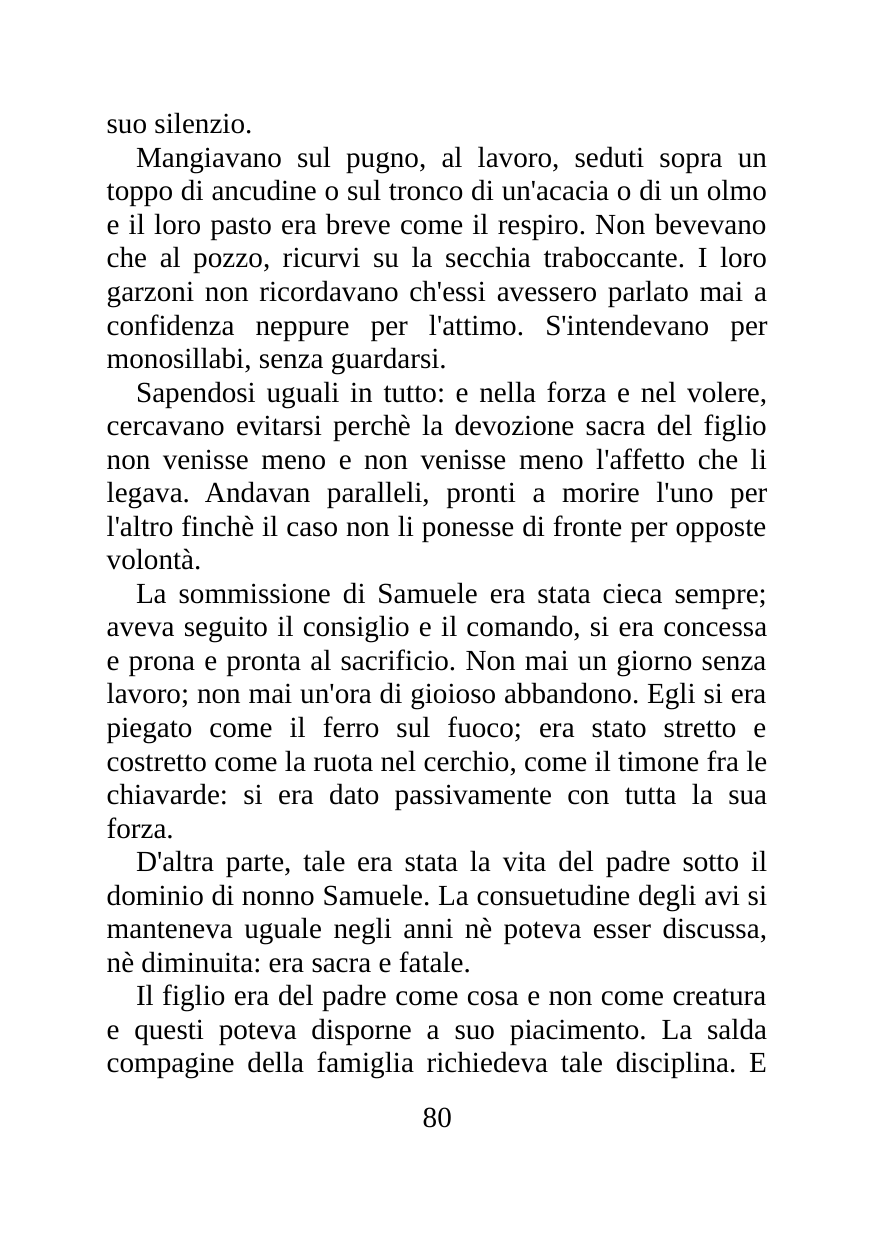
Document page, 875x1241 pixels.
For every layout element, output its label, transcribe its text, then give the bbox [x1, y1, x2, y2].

text D'altra parte, tale era stata la vita del padre sotto il dominio di nonno Samuele. La consuetudine degli avi si manteneva uguale negli anni nè poteva esser discussa, nè diminuita: era sacra e fatale. [106, 844, 768, 978]
text Il figlio era del padre come cosa e non come creatura e questi poteva disporne a suo piacimento. La salda compagine della famiglia richiedeva tale disciplina. E [106, 978, 768, 1079]
text La sommissione di Samuele era stata cieca sempre; aveva seguito il consiglio e il comando, si era concessa e prona e pronta al sacrificio. Non mai un giorno senza lavoro; non mai un'ora di gioioso abbandono. Egli si era piegato come il ferro sul fuoco; era stato stretto e costretto come la ruota nel cerchio, come il timone fra le chiavarde: si era dato passivamente con tutta la sua forza. [106, 576, 768, 844]
text suo silenzio. [106, 106, 768, 140]
text Sapendosi uguali in tutto: e nella forza e nel volere, cercavano evitarsi perchè la devozione sacra del figlio non venisse meno e non venisse meno l'affetto che li legava. Andavan paralleli, pronti a morire l'uno per l'altro finchè il caso non li ponesse di fronte per opposte volontà. [106, 375, 768, 576]
text Mangiavano sul pugno, al lavoro, seduti sopra un toppo di ancudine o sul tronco di un'acacia o di un olmo e il loro pasto era breve come il respiro. Non bevevano che al pozzo, ricurvi su la secchia traboccante. I loro garzoni non ricordavano ch'essi avessero parlato mai a confidenza neppure per l'attimo. S'intendevano per monosillabi, senza guardarsi. [106, 140, 768, 375]
